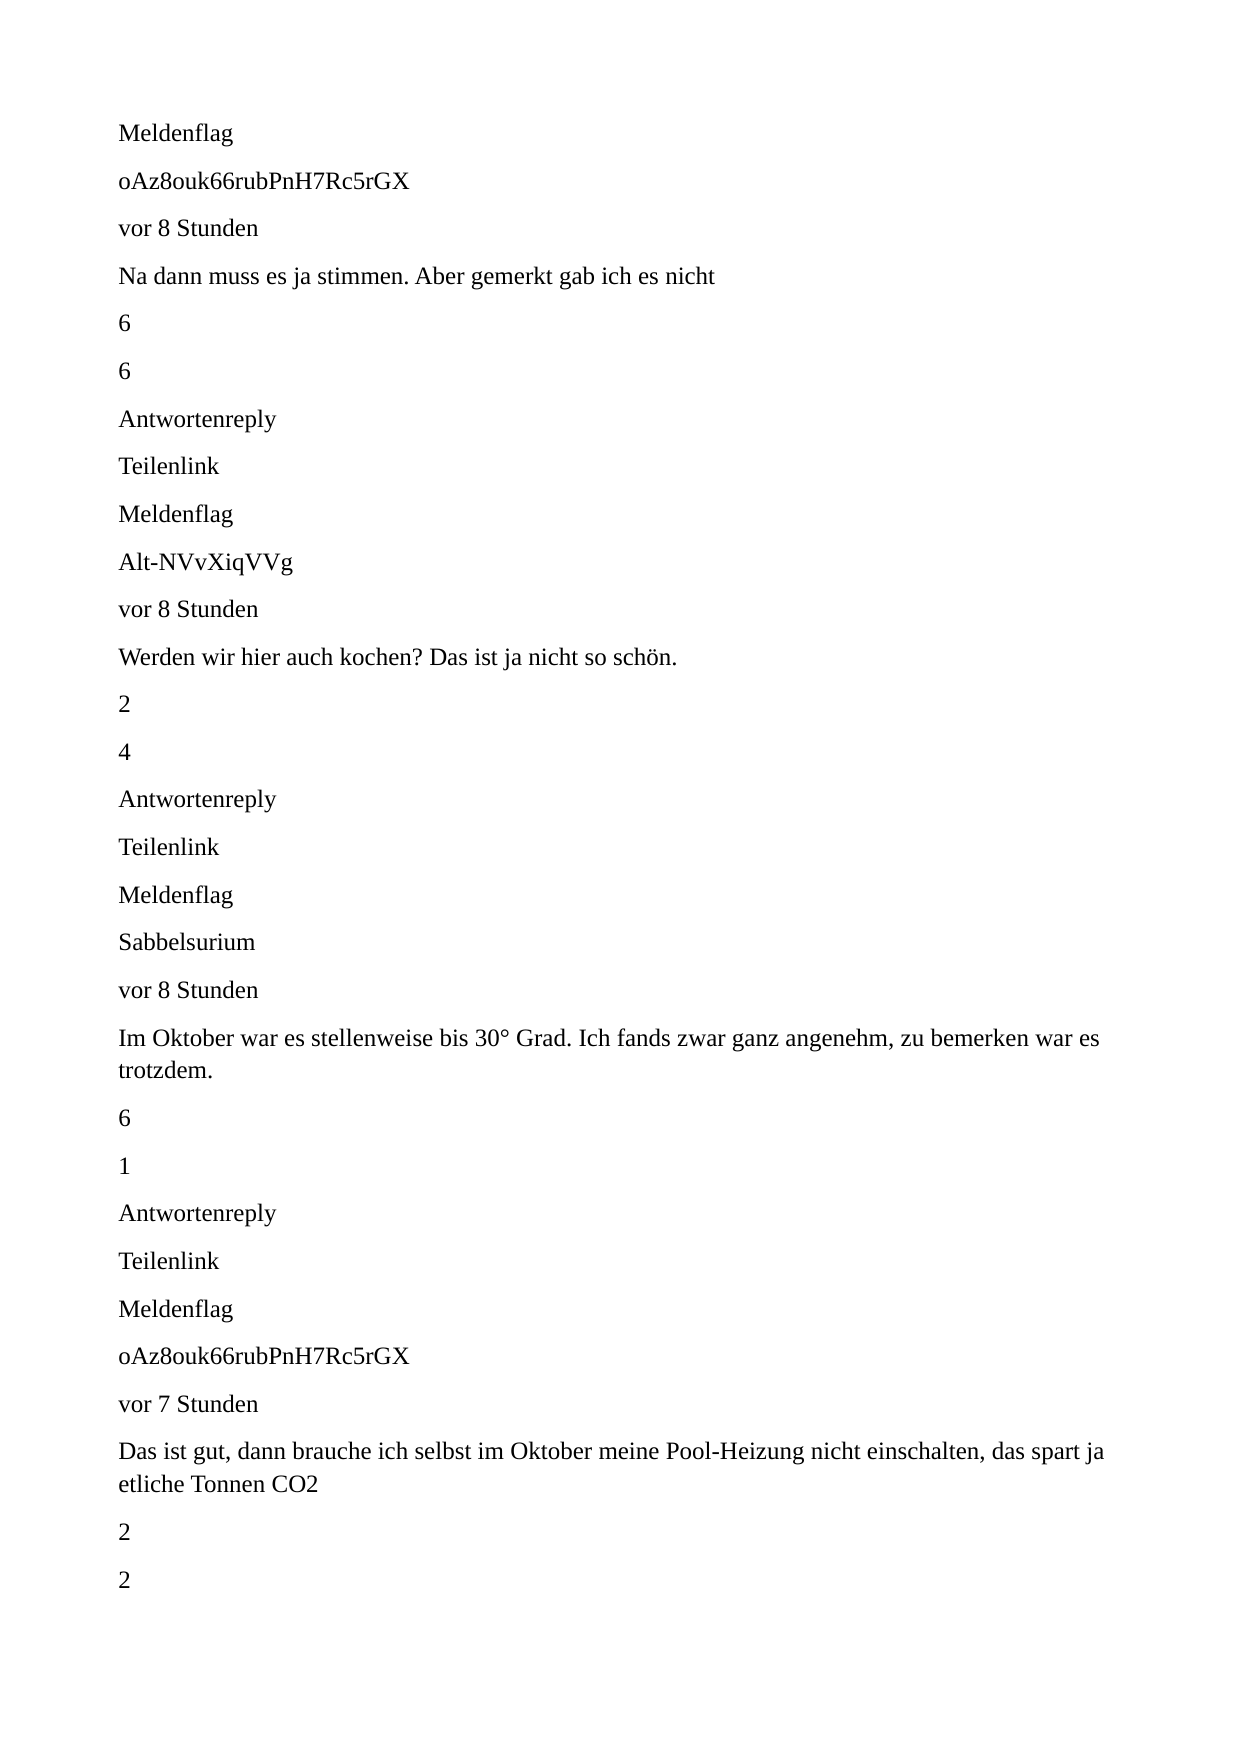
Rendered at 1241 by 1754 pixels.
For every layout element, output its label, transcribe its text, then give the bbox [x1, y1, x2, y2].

text Antwortenreply [118, 784, 1122, 813]
text 1 [118, 1151, 1122, 1179]
text 6 [118, 356, 1122, 385]
text 4 [118, 737, 1122, 766]
text vor 8 Stunden [118, 975, 1122, 1004]
text Meldenflag [118, 118, 1122, 147]
text Teilenlink [118, 451, 1122, 480]
text 2 [118, 1565, 1122, 1593]
text Meldenflag [118, 499, 1122, 528]
text 6 [118, 1103, 1122, 1132]
text Sabbelsurium [118, 927, 1122, 956]
text 2 [118, 1517, 1122, 1546]
text 2 [118, 689, 1122, 718]
text vor 7 Stunden [118, 1389, 1122, 1418]
text 6 [118, 308, 1122, 337]
text vor 8 Stunden [118, 213, 1122, 242]
text Werden wir hier auch kochen? Das ist ja nicht so schön. [118, 642, 1122, 671]
text vor 8 Stunden [118, 594, 1122, 623]
text Na dann muss es ja stimmen. Aber gemerkt gab ich es nicht [118, 261, 1122, 290]
text Teilenlink [118, 1246, 1122, 1275]
text Das ist gut, dann brauche ich selbst im Oktober meine Pool-Heizung nicht einschalten, das spart ja etliche Tonnen CO2 [118, 1436, 1122, 1498]
text Im Oktober war es stellenweise bis 30° Grad. Ich fands zwar ganz angenehm, zu bemerken war es trotzdem. [118, 1023, 1122, 1084]
text oAz8ouk66rubPnH7Rc5rGX [118, 166, 1122, 194]
text oAz8ouk66rubPnH7Rc5rGX [118, 1341, 1122, 1370]
text Alt-NVvXiqVVg [118, 547, 1122, 575]
text Teilenlink [118, 832, 1122, 861]
text Antwortenreply [118, 404, 1122, 432]
text Meldenflag [118, 880, 1122, 908]
text Antwortenreply [118, 1198, 1122, 1227]
text Meldenflag [118, 1294, 1122, 1322]
